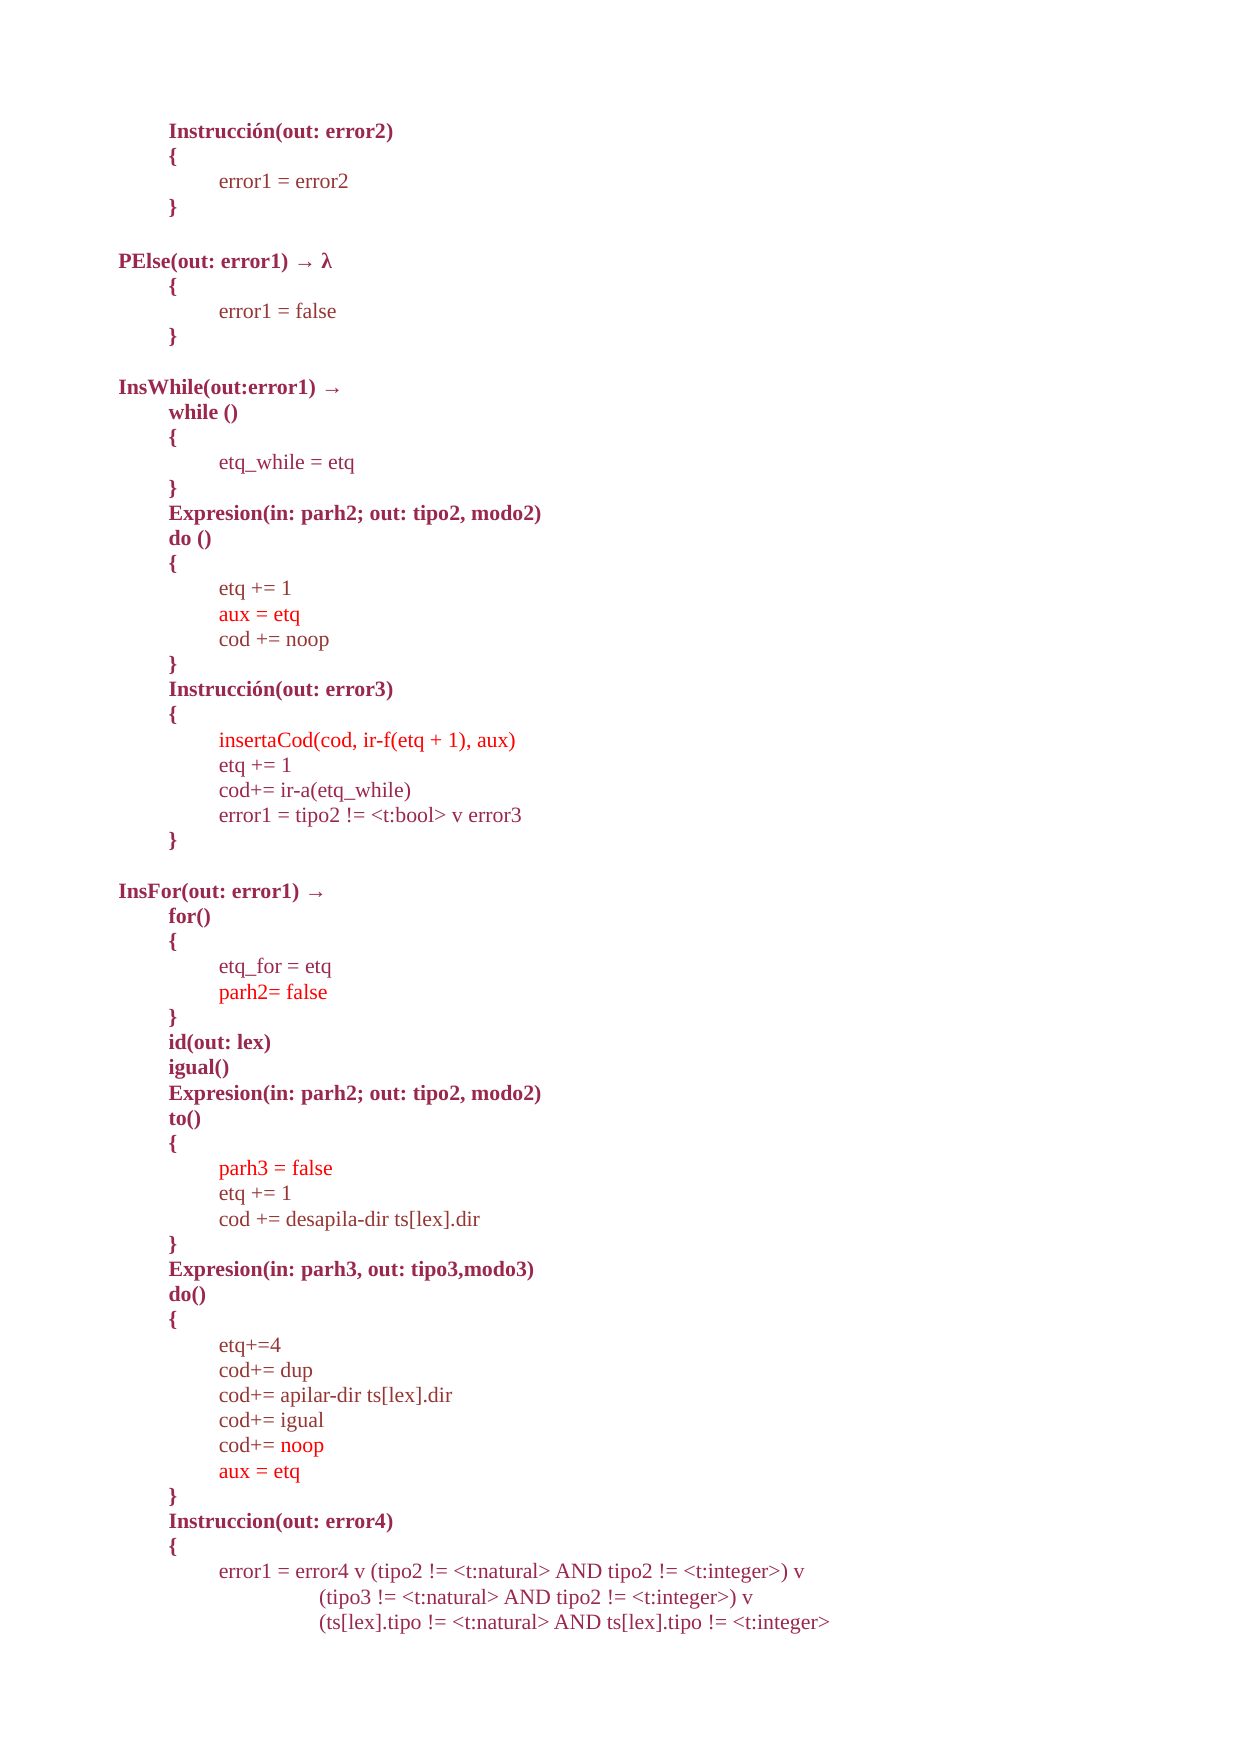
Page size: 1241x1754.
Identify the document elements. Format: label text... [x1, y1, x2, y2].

text igual() [118, 1054, 1122, 1079]
text } [118, 1004, 1122, 1029]
text } [168, 651, 1122, 676]
text etq += 1 [168, 752, 1122, 777]
text do() [168, 1281, 1122, 1306]
text cod+= noop [168, 1432, 1122, 1458]
text } [168, 827, 1122, 853]
text cod += desapila-dir ts[lex].dir [168, 1206, 1122, 1231]
text cod+= igual [168, 1407, 1122, 1432]
text { [118, 424, 1122, 449]
text (ts[lex].tipo != <t:natural> AND ts[lex].tipo != <t:integer> [168, 1609, 1122, 1634]
text id(out: lex) [118, 1029, 1122, 1054]
text aux = etq [168, 1458, 1122, 1483]
text { [168, 550, 1122, 575]
text Expresion(in: parh2; out: tipo2, modo2) [168, 1079, 1122, 1105]
text { [168, 143, 1122, 168]
text Expresion(in: parh3, out: tipo3,modo3) [168, 1256, 1122, 1281]
text } [168, 1483, 1122, 1508]
text Expresion(in: parh2; out: tipo2, modo2) [168, 500, 1122, 525]
text } [168, 194, 1122, 219]
text error1 = false [168, 298, 1122, 323]
text { [168, 1130, 1122, 1155]
text { [168, 701, 1122, 727]
text aux = etq [168, 601, 1122, 626]
text etq += 1 [168, 1180, 1122, 1206]
text error1 = tipo2 != <t:bool> v error3 [168, 802, 1122, 827]
text Instrucción(out: error2) [168, 118, 1122, 143]
text insertaCod(cod, ir-f(etq + 1), aux) [168, 727, 1122, 752]
text } [118, 474, 1122, 500]
text parh3 = false [168, 1155, 1122, 1180]
text { [168, 1533, 1122, 1558]
text { [168, 1306, 1122, 1332]
text cod+= ir-a(etq_while) [168, 777, 1122, 802]
text (tipo3 != <t:natural> AND tipo2 != <t:integer>) v [168, 1584, 1122, 1609]
text while () [118, 399, 1122, 424]
text { [118, 928, 1122, 953]
text etq += 1 [168, 575, 1122, 601]
text Instrucción(out: error3) [168, 676, 1122, 701]
text error1 = error2 [168, 168, 1122, 194]
text } [168, 323, 1122, 348]
text parh2= false [118, 979, 1122, 1004]
text cod+= apilar-dir ts[lex].dir [168, 1382, 1122, 1407]
text to() [168, 1105, 1122, 1130]
text { [168, 273, 1122, 298]
text cod += noop [168, 626, 1122, 651]
text Instruccion(out: error4) [168, 1508, 1122, 1533]
text do () [168, 525, 1122, 550]
text } [168, 1231, 1122, 1256]
text cod+= dup [168, 1357, 1122, 1382]
text InsWhile(out:error1) → [118, 374, 1122, 399]
text etq+=4 [168, 1332, 1122, 1357]
text error1 = error4 v (tipo2 != <t:natural> AND tipo2 != <t:integer>) v [168, 1558, 1122, 1584]
text for() [118, 903, 1122, 928]
text etq_while = etq [118, 449, 1122, 474]
text etq_for = etq [118, 953, 1122, 979]
text InsFor(out: error1) → [118, 878, 1122, 903]
text PElse(out: error1) → λ [118, 248, 1122, 273]
